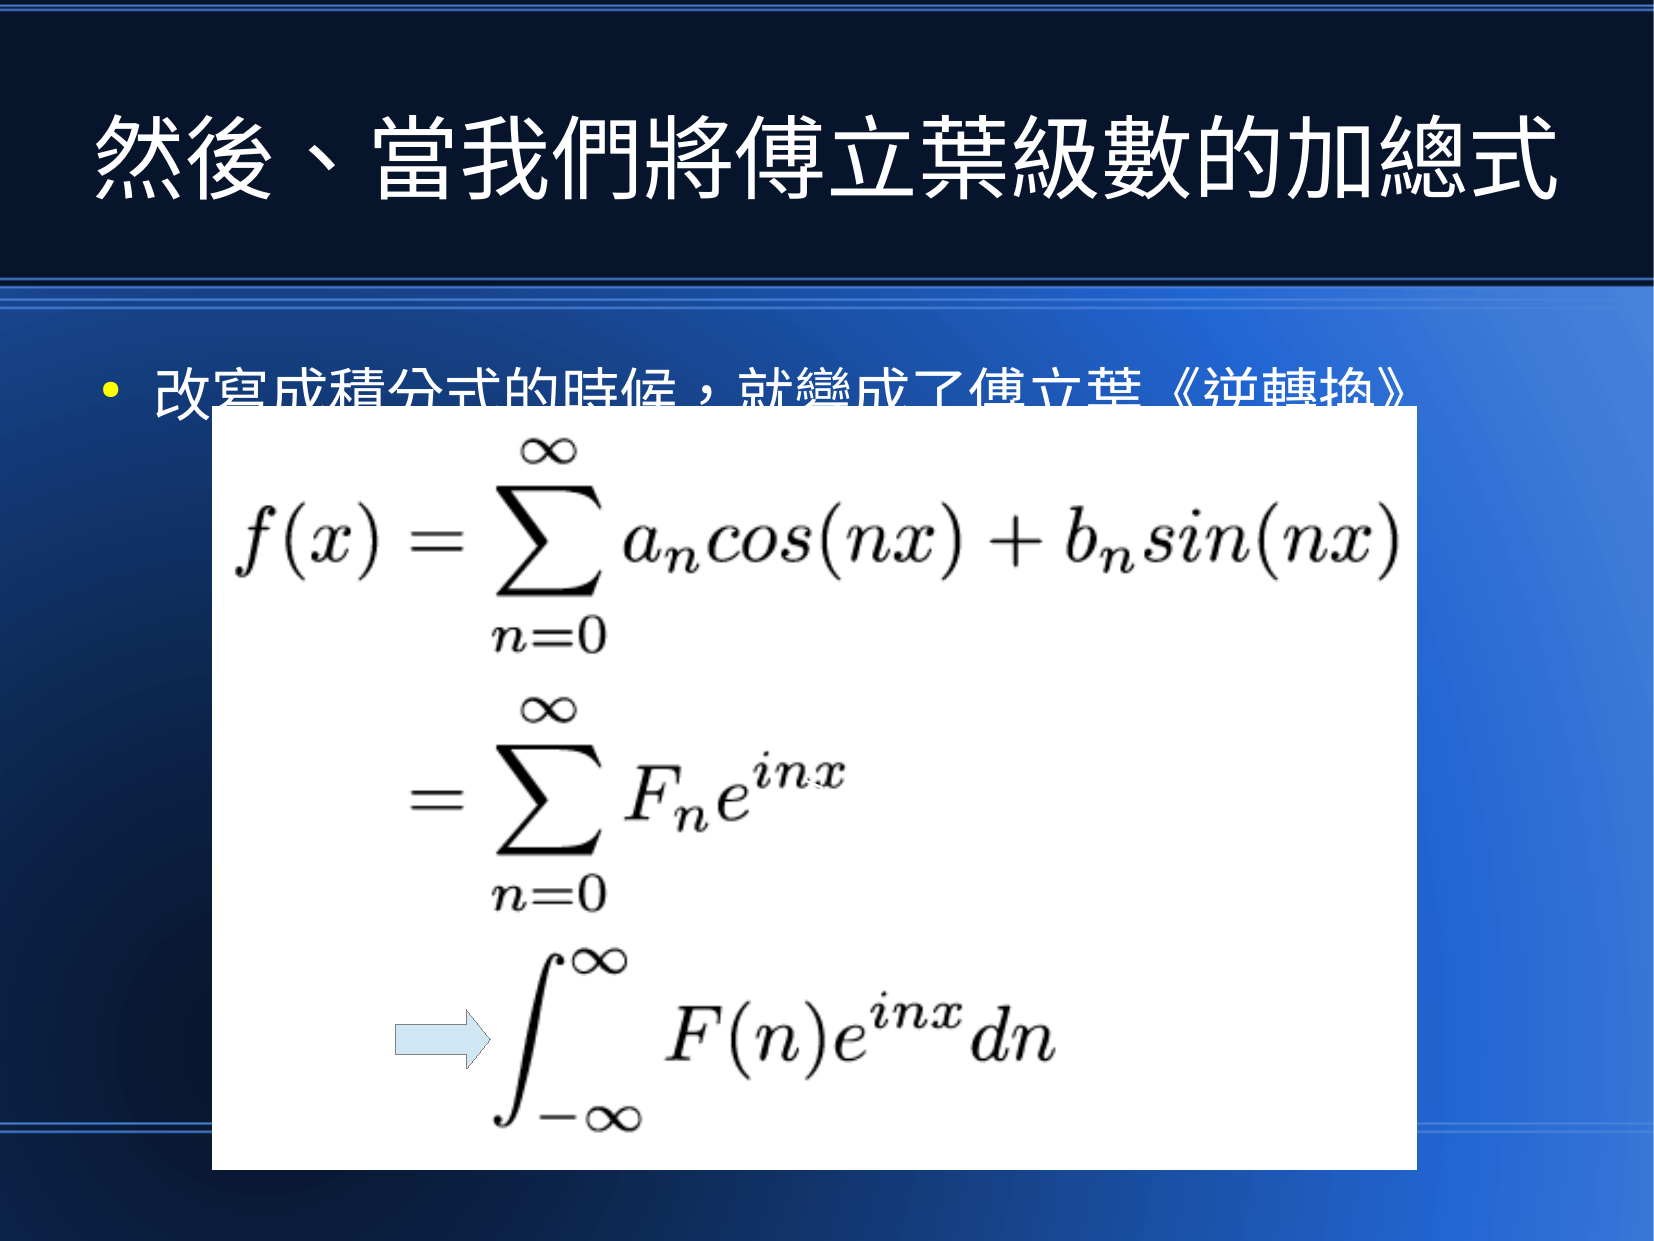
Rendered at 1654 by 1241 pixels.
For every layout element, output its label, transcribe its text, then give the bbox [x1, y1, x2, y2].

list 改寫成積分式的時候，就變成了傅立葉《逆轉換》 [82, 307, 1571, 1241]
picture [0, 0, 1654, 1241]
picture [212, 406, 1417, 1170]
title 然後、當我們將傅立葉級數的加總式 [82, 49, 1571, 257]
text_box [395, 1009, 491, 1069]
